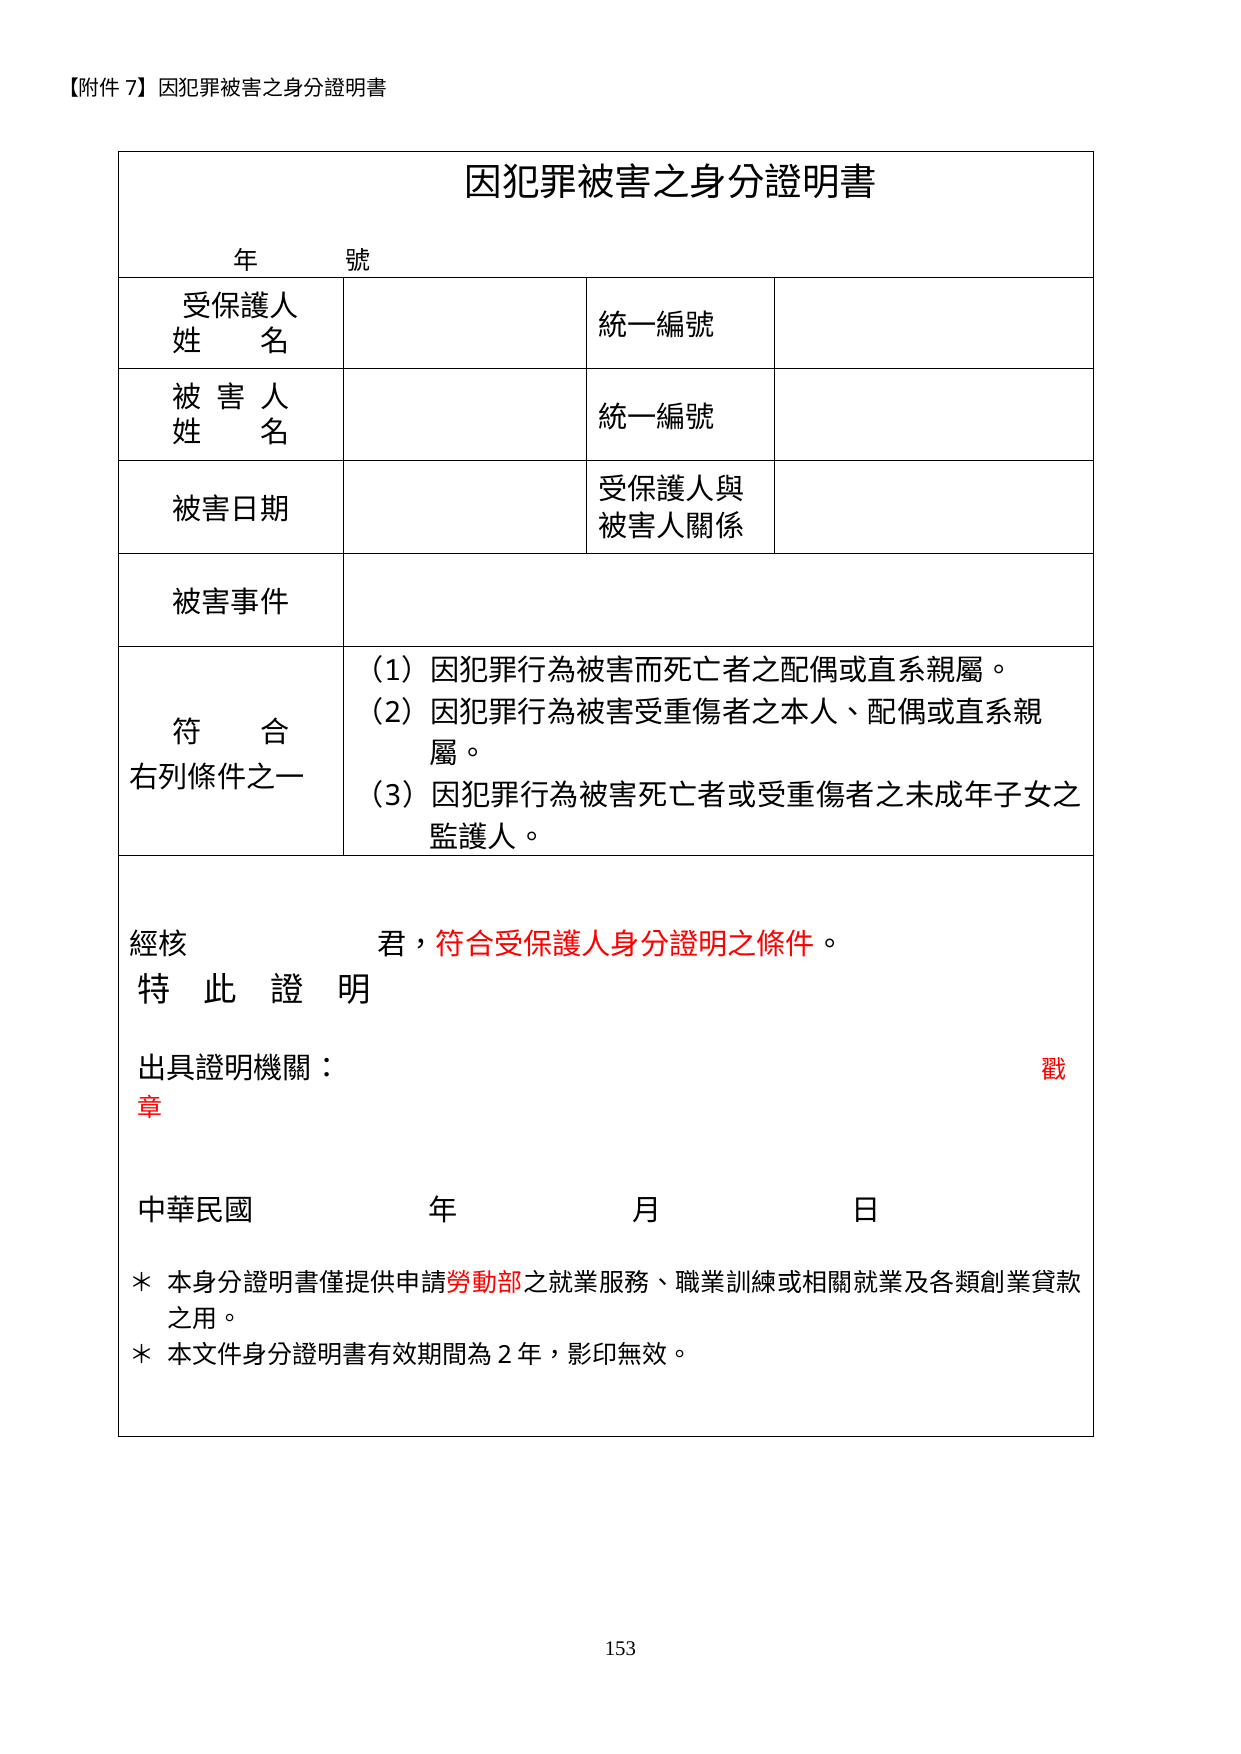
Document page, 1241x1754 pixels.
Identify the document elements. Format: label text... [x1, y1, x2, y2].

table_cell 經核 君，符合受保護人身分證明之條件。 特 此 證 明 出具證明機關： 戳章 中華民國 年 月 日 本身分證明書僅提供申請勞動部之就業服務、職業訓練或相關就業及各類創業貸款之用。 本文件身分證明書有效期間為2年，影印無效。 [119, 856, 1093, 1436]
table_cell 統一編號 [587, 369, 774, 460]
table_cell 統一編號 [587, 278, 774, 368]
table_cell （1）因犯罪行為被害而死亡者之配偶或直系親屬。 （2）因犯罪行為被害受重傷者之本人、配偶或直系親屬。 （3）因犯罪行為被害死亡者或受重傷者之未成年子女之監護人。 [344, 647, 1093, 855]
table_cell 被害日期 [119, 461, 343, 553]
table_cell 被害事件 [119, 554, 343, 646]
table_cell [775, 278, 1093, 368]
text 【附件7】因犯罪被害之身分證明書 [58, 71, 1071, 101]
table_cell 被 害 人 姓 名 [119, 369, 343, 460]
table_cell [344, 369, 586, 460]
table_cell [344, 554, 1093, 646]
table_cell 符 合 右列條件之一 [119, 647, 343, 855]
table_header 因犯罪被害之身分證明書 年 號 [119, 152, 1093, 277]
table_cell 受保護人 姓 名 [119, 278, 343, 368]
table_cell [344, 461, 586, 553]
table_cell [775, 369, 1093, 460]
table_cell [775, 461, 1093, 553]
table_cell 受保護人與 被害人關係 [587, 461, 774, 553]
table_cell [344, 278, 586, 368]
